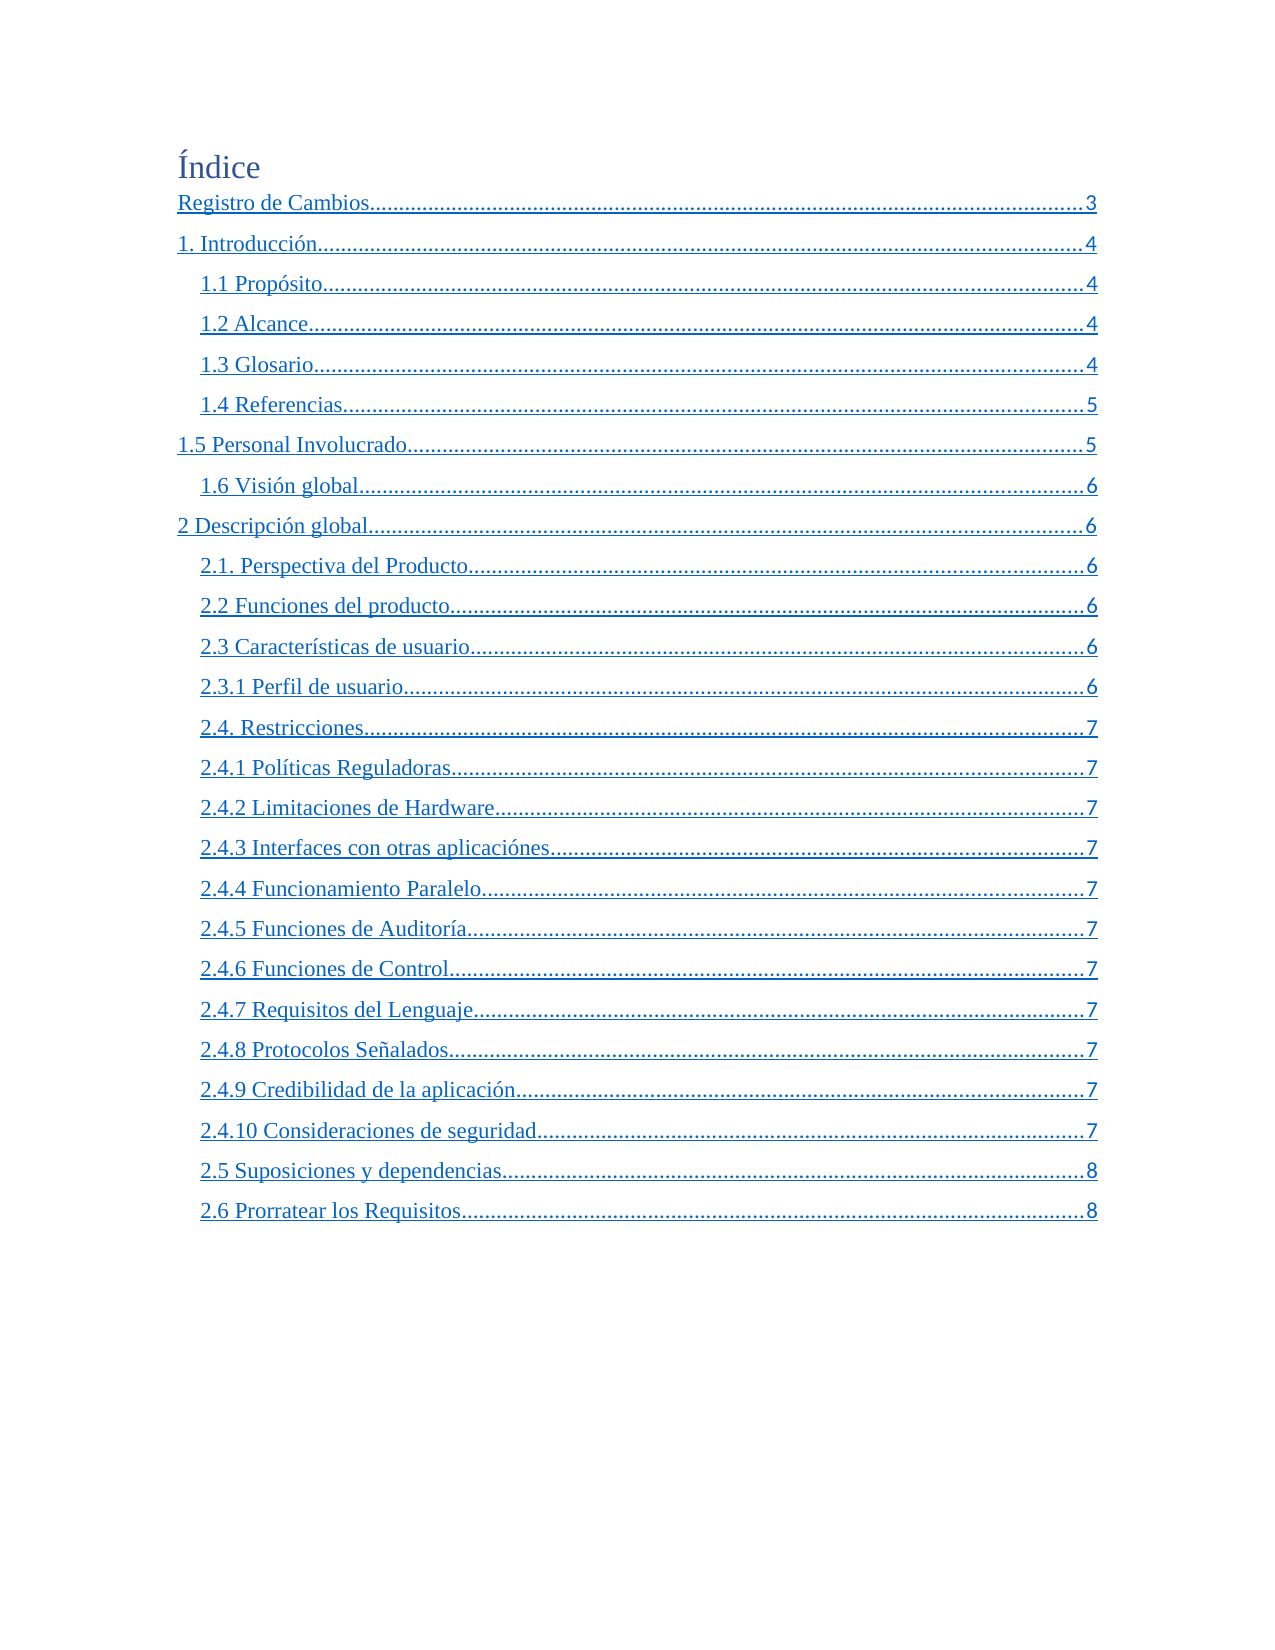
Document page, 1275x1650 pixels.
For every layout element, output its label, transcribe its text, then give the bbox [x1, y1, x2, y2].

text 2.4.1 Políticas Reguladoras 7 [200, 753, 1098, 777]
text Índice [177, 148, 1098, 186]
text 2.3.1 Perfil de usuario 6 [200, 672, 1098, 696]
text 2.2 Funciones del producto 6 [200, 592, 1098, 615]
text 2.6 Prorratear los Requisitos 8 [200, 1196, 1098, 1220]
text 2.3 Características de usuario 6 [200, 632, 1098, 656]
text 2.4.5 Funciones de Auditoría 7 [200, 914, 1098, 938]
text 1. Introducción 4 [177, 229, 1098, 257]
text 2.1. Perspectiva del Producto 6 [200, 551, 1098, 575]
text 1.6 Visión global 6 [200, 471, 1098, 495]
text 2 Descripción global 6 [177, 511, 1098, 539]
text 2.4.3 Interfaces con otras aplicaciónes 7 [200, 833, 1098, 857]
text 2.4.6 Funciones de Control 7 [200, 954, 1098, 978]
text 1.3 Glosario 4 [200, 350, 1098, 374]
text 2.4.7 Requisitos del Lenguaje 7 [200, 995, 1098, 1019]
text 2.4.8 Protocolos Señalados 7 [200, 1035, 1098, 1059]
text 1.5 Personal Involucrado 5 [177, 430, 1098, 458]
text 2.4.10 Consideraciones de seguridad 7 [200, 1116, 1098, 1140]
text Registro de Cambios 3 [177, 188, 1098, 217]
text 1.1 Propósito 4 [200, 269, 1098, 293]
text 2.5 Suposiciones y dependencias 8 [200, 1156, 1098, 1180]
text 2.4.2 Limitaciones de Hardware 7 [200, 793, 1098, 817]
text 2.4. Restricciones 7 [200, 713, 1098, 736]
text 1.2 Alcance 4 [200, 309, 1098, 333]
text 2.4.9 Credibilidad de la aplicación 7 [200, 1075, 1098, 1099]
text 1.4 Referencias 5 [200, 390, 1098, 414]
text 2.4.4 Funcionamiento Paralelo 7 [200, 874, 1098, 898]
